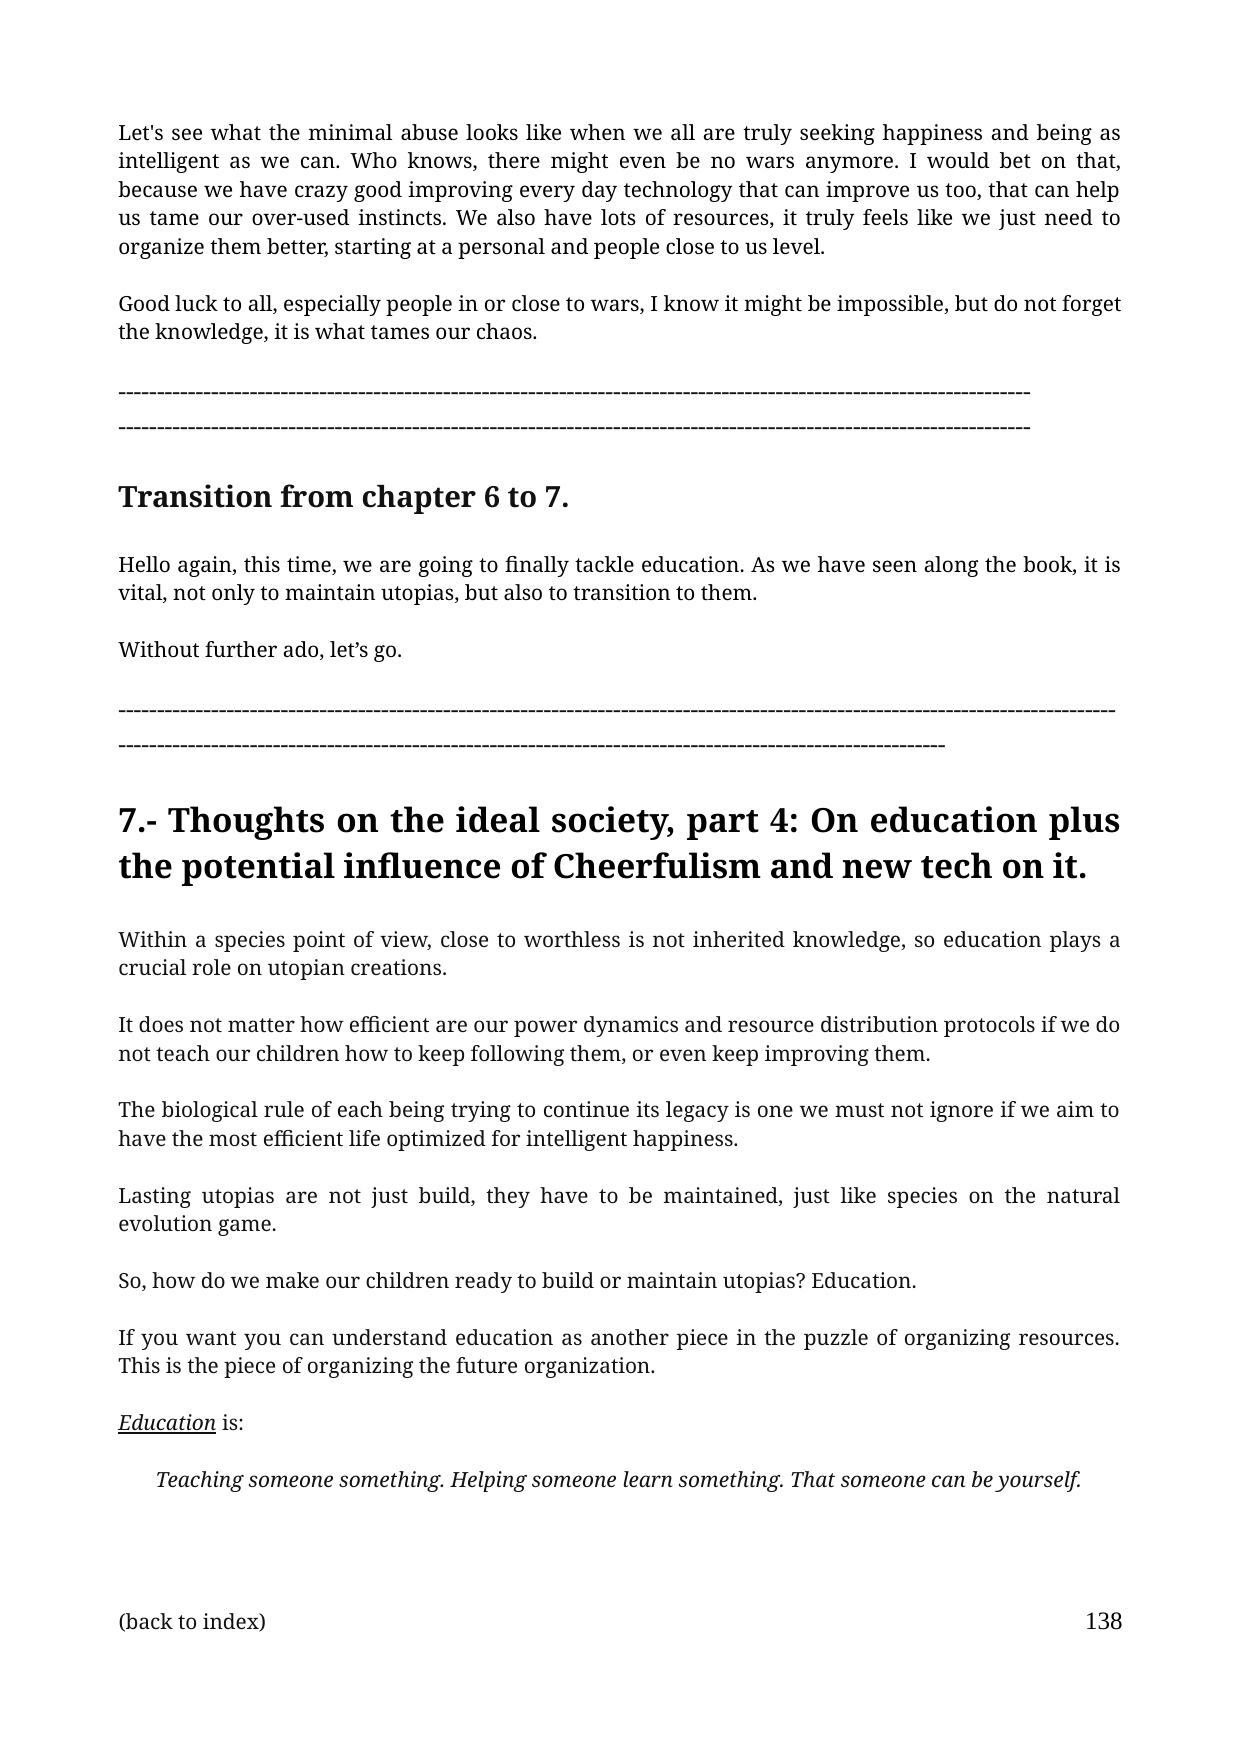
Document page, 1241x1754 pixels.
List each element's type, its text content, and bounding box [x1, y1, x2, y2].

text Teaching someone something. Helping someone learn something. That someone can be yourself. [118, 1465, 1122, 1494]
text ---------------------------------------------------------------------------------------------------------------------- [118, 408, 1122, 442]
text Lasting utopias are not just build, they have to be maintained, just like species on the natural evolution game. [118, 1181, 1122, 1238]
text -------------------------------------------------------------------------------------------------------------------------------------------------------------------------------------------------------------------------------------------- [118, 692, 1122, 760]
text Within a species point of view, close to worthless is not inherited knowledge, so education plays a crucial role on utopian creations. [118, 925, 1122, 982]
text Hello again, this time, we are going to finally tackle education. As we have seen along the book, it is vital, not only to maintain utopias, but also to transition to them. [118, 550, 1122, 607]
text Transition from chapter 6 to 7. [118, 476, 1122, 516]
text 7.- Thoughts on the ideal society, part 4: On education plus the potential influence of Cheerfulism and new tech on it. [118, 797, 1122, 888]
text The biological rule of each being trying to continue its legacy is one we must not ignore if we aim to have the most efficient life optimized for intelligent happiness. [118, 1096, 1122, 1152]
text If you want you can understand education as another piece in the puzzle of organizing resources. This is the piece of organizing the future organization. [118, 1323, 1122, 1380]
text So, how do we make our children ready to build or maintain utopias? Education. [118, 1266, 1122, 1294]
text It does not matter how efficient are our power dynamics and resource distribution protocols if we do not teach our children how to keep following them, or even keep improving them. [118, 1010, 1122, 1067]
text Let's see what the minimal abuse looks like when we all are truly seeking happiness and being as intelligent as we can. Who knows, there might even be no wars anymore. I would bet on that, because we have crazy good improving every day technology that can improve us too, that can help us tame our over-used instincts. We also have lots of resources, it truly feels like we just need to organize them better, starting at a personal and people close to us level. [118, 118, 1122, 260]
text ---------------------------------------------------------------------------------------------------------------------- [118, 374, 1122, 408]
text Without further ado, let’s go. [118, 635, 1122, 664]
text Education is: [118, 1408, 1122, 1437]
text Good luck to all, especially people in or close to wars, I know it might be impossible, but do not forget the knowledge, it is what tames our chaos. [118, 289, 1122, 346]
